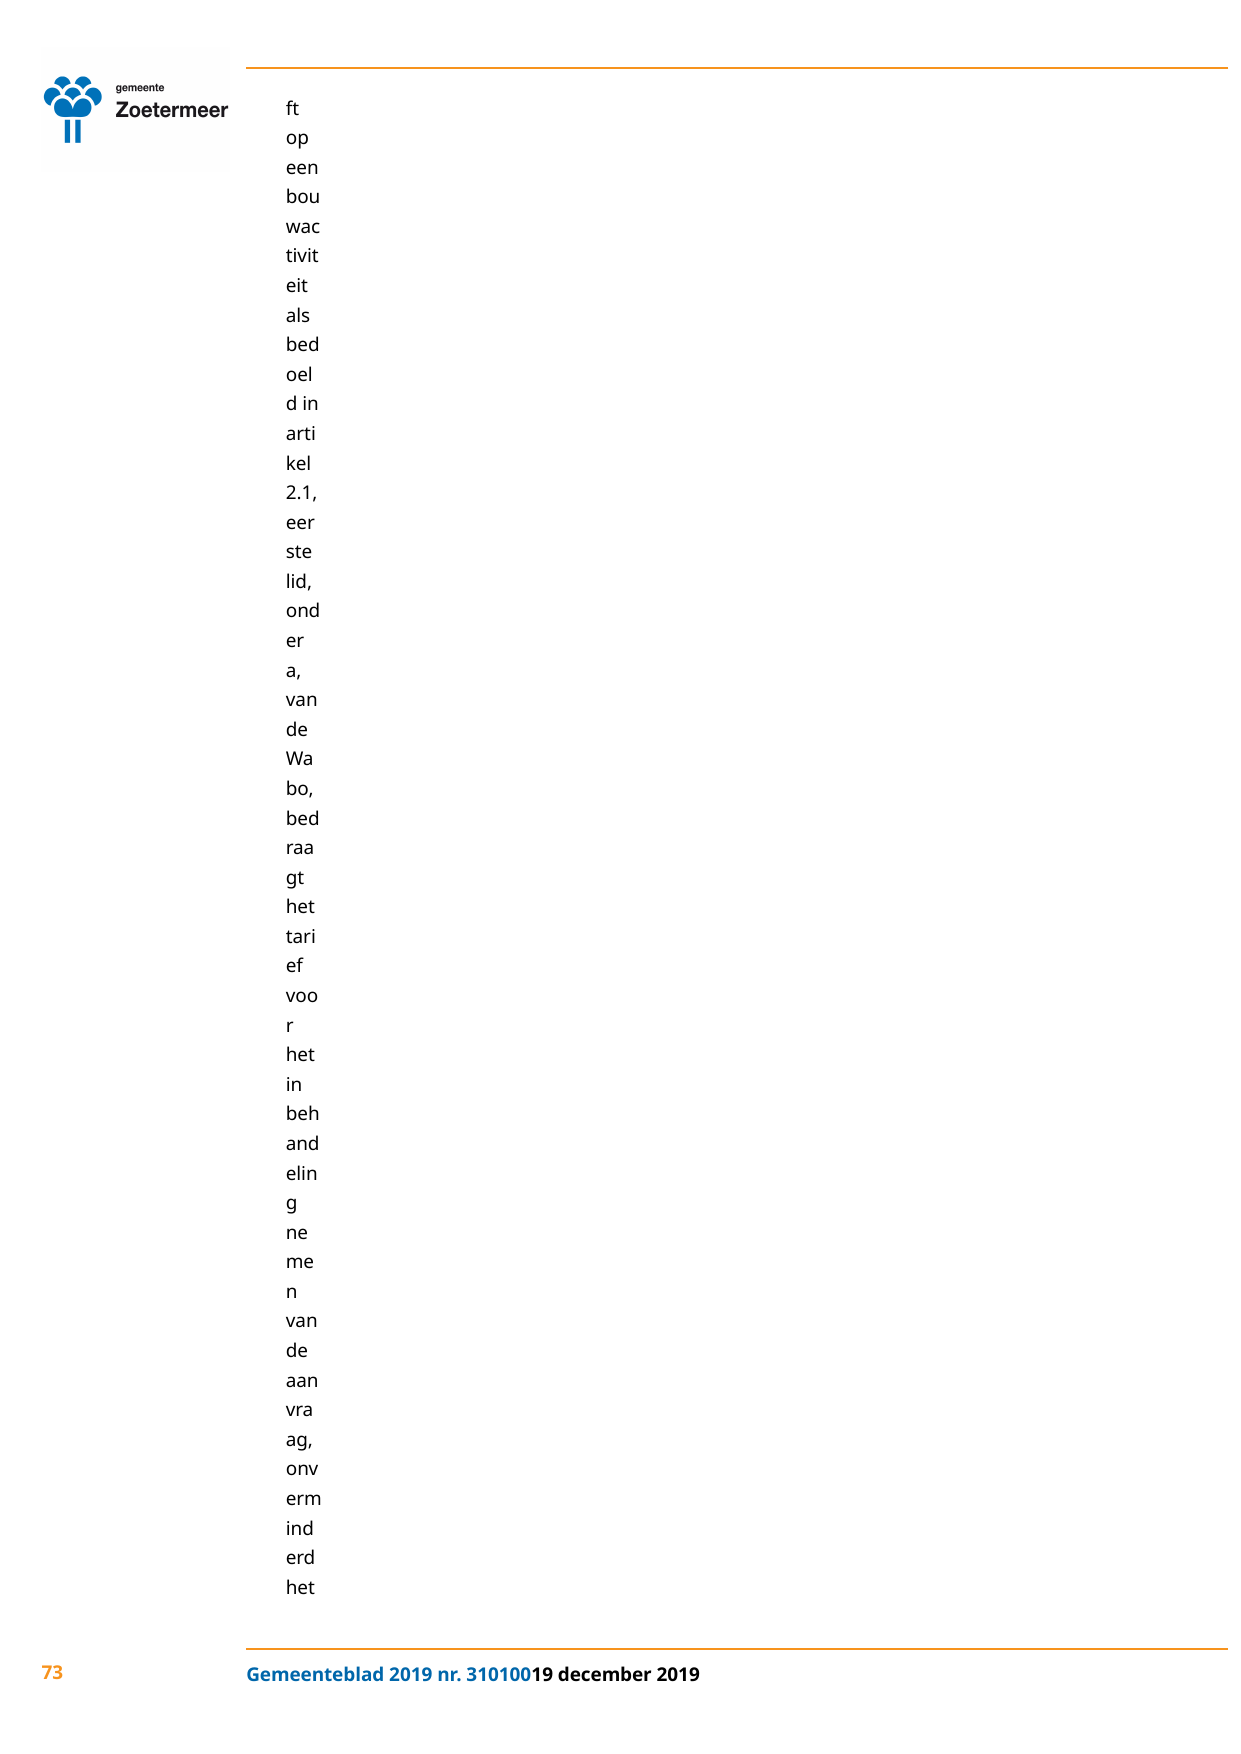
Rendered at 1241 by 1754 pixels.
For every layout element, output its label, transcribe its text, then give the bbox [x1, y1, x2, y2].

table_cell [248, 95, 286, 1600]
table_cell ft op een bouwactiviteit als bedoeld in artikel 2.1, eerste lid, onder a, van de Wabo, bedraagt het tarief voor het in behandeling nemen van de aanvraag, onverminderd het [286, 95, 323, 1600]
table_cell [361, 95, 398, 1600]
table_cell [323, 95, 361, 1600]
picture [41, 47, 231, 172]
